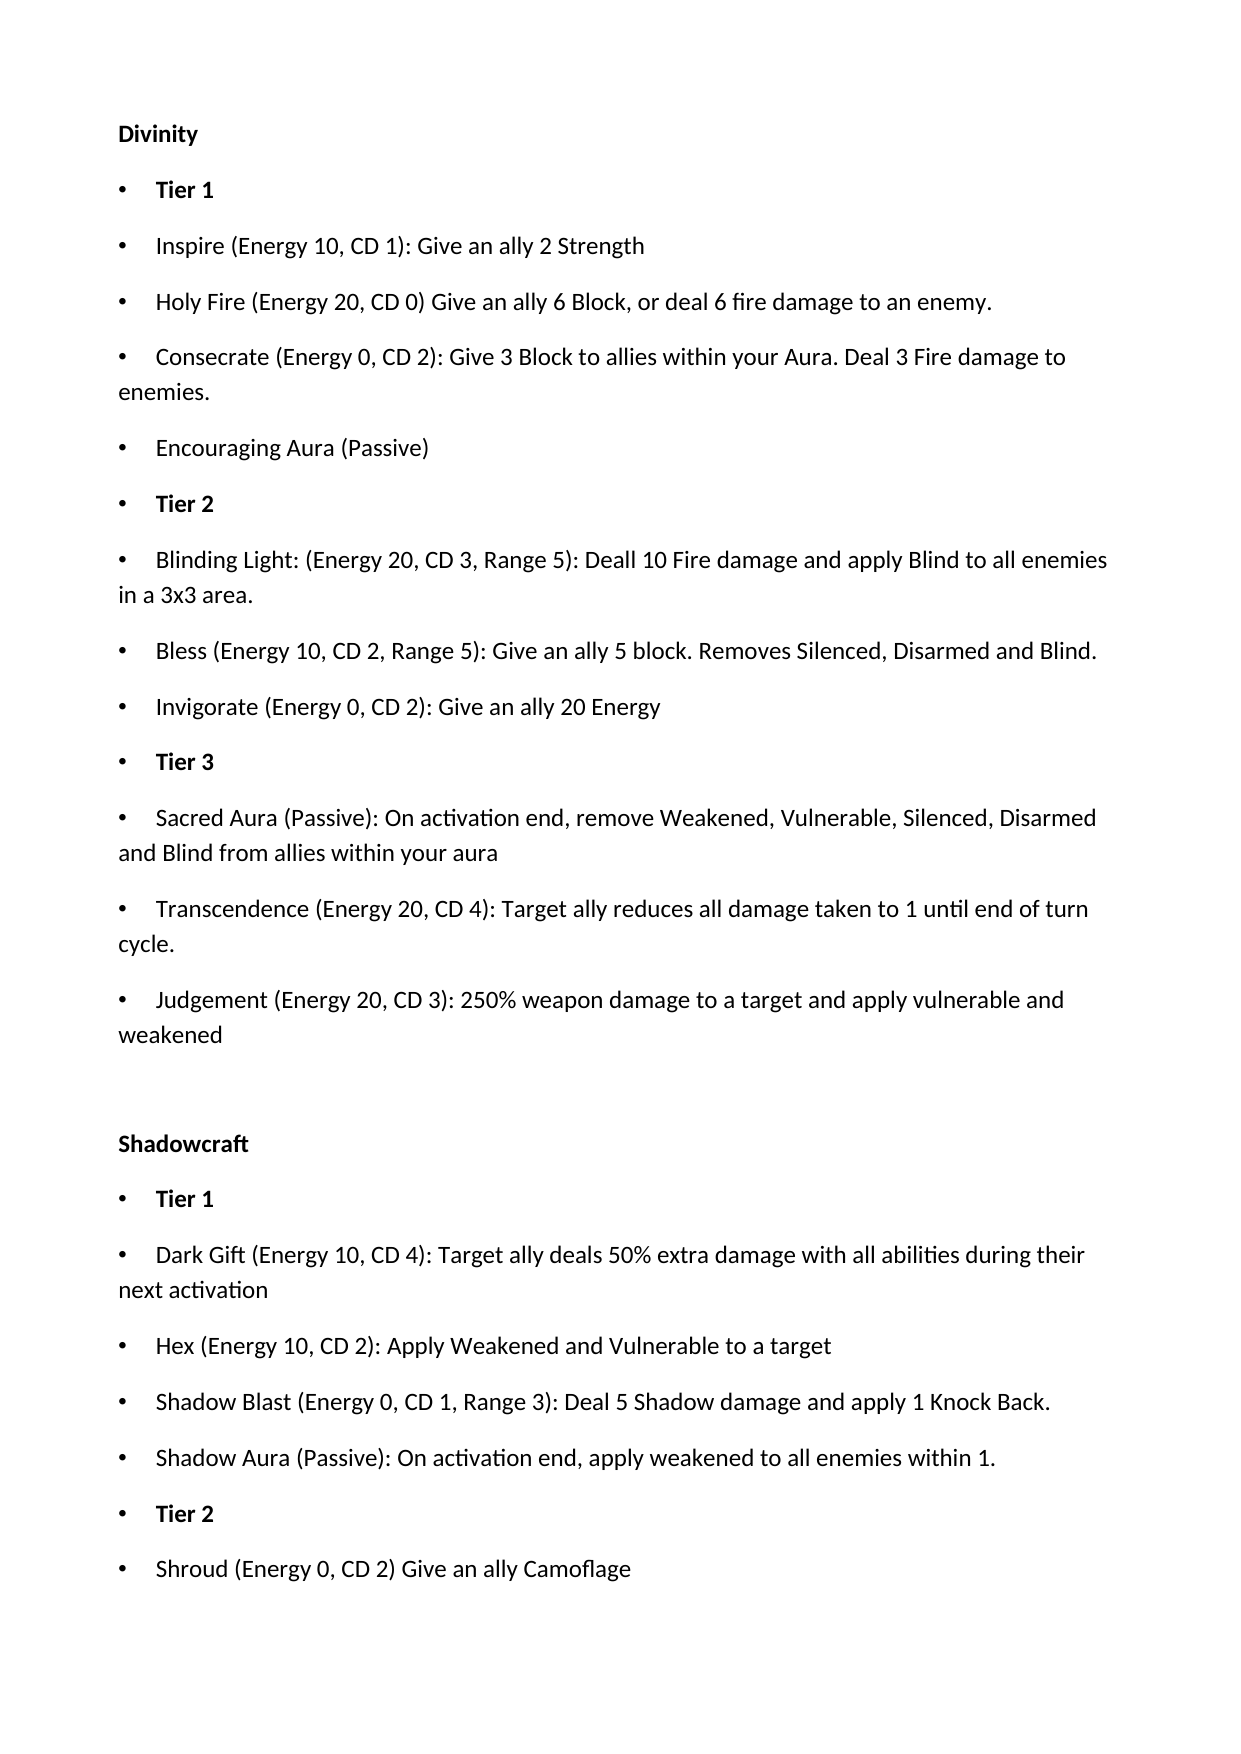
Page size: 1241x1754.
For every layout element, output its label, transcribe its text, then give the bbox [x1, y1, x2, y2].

list Tier 3 [81, 746, 1122, 777]
list Tier 1 [81, 174, 1122, 204]
list Blinding Light: (Energy 20, CD 3, Range 5): Deall 10 Fire damage and apply Blind to all enemies in a 3x3 area. [81, 544, 1122, 609]
list Bless (Energy 10, CD 2, Range 5): Give an ally 5 block. Removes Silenced, Disarmed and Blind. [81, 635, 1122, 665]
text Shadowcraft [118, 1128, 1122, 1158]
list Dark Gift (Energy 10, CD 4): Target ally deals 50% extra damage with all abilities during their next activation [81, 1239, 1122, 1305]
list Tier 1 [81, 1184, 1122, 1214]
list Transcendence (Energy 20, CD 4): Target ally reduces all damage taken to 1 until end of turn cycle. [81, 893, 1122, 959]
text Divinity [118, 118, 1122, 149]
list Inspire (Energy 10, CD 1): Give an ally 2 Strength [81, 230, 1122, 260]
list Encouraging Aura (Passive) [81, 432, 1122, 463]
list Judgement (Energy 20, CD 3): 250% weapon damage to a target and apply vulnerable and weakened [81, 984, 1122, 1049]
list Sacred Aura (Passive): On activation end, remove Weakened, Vulnerable, Silenced, Disarmed and Blind from allies within your aura [81, 802, 1122, 868]
list Invigorate (Energy 0, CD 2): Give an ally 20 Energy [81, 691, 1122, 721]
list Shroud (Energy 0, CD 2) Give an ally Camoflage [81, 1554, 1122, 1584]
list Shadow Blast (Energy 0, CD 1, Range 3): Deal 5 Shadow damage and apply 1 Knock Back. [81, 1386, 1122, 1417]
list Consecrate (Energy 0, CD 2): Give 3 Block to allies within your Aura. Deal 3 Fire damage to enemies. [81, 341, 1122, 407]
list Tier 2 [81, 1498, 1122, 1528]
list Hex (Energy 10, CD 2): Apply Weakened and Vulnerable to a target [81, 1330, 1122, 1361]
list Tier 2 [81, 488, 1122, 519]
list Holy Fire (Energy 20, CD 0) Give an ally 6 Block, or deal 6 fire damage to an enemy. [81, 286, 1122, 316]
list Shadow Aura (Passive): On activation end, apply weakened to all enemies within 1. [81, 1442, 1122, 1472]
